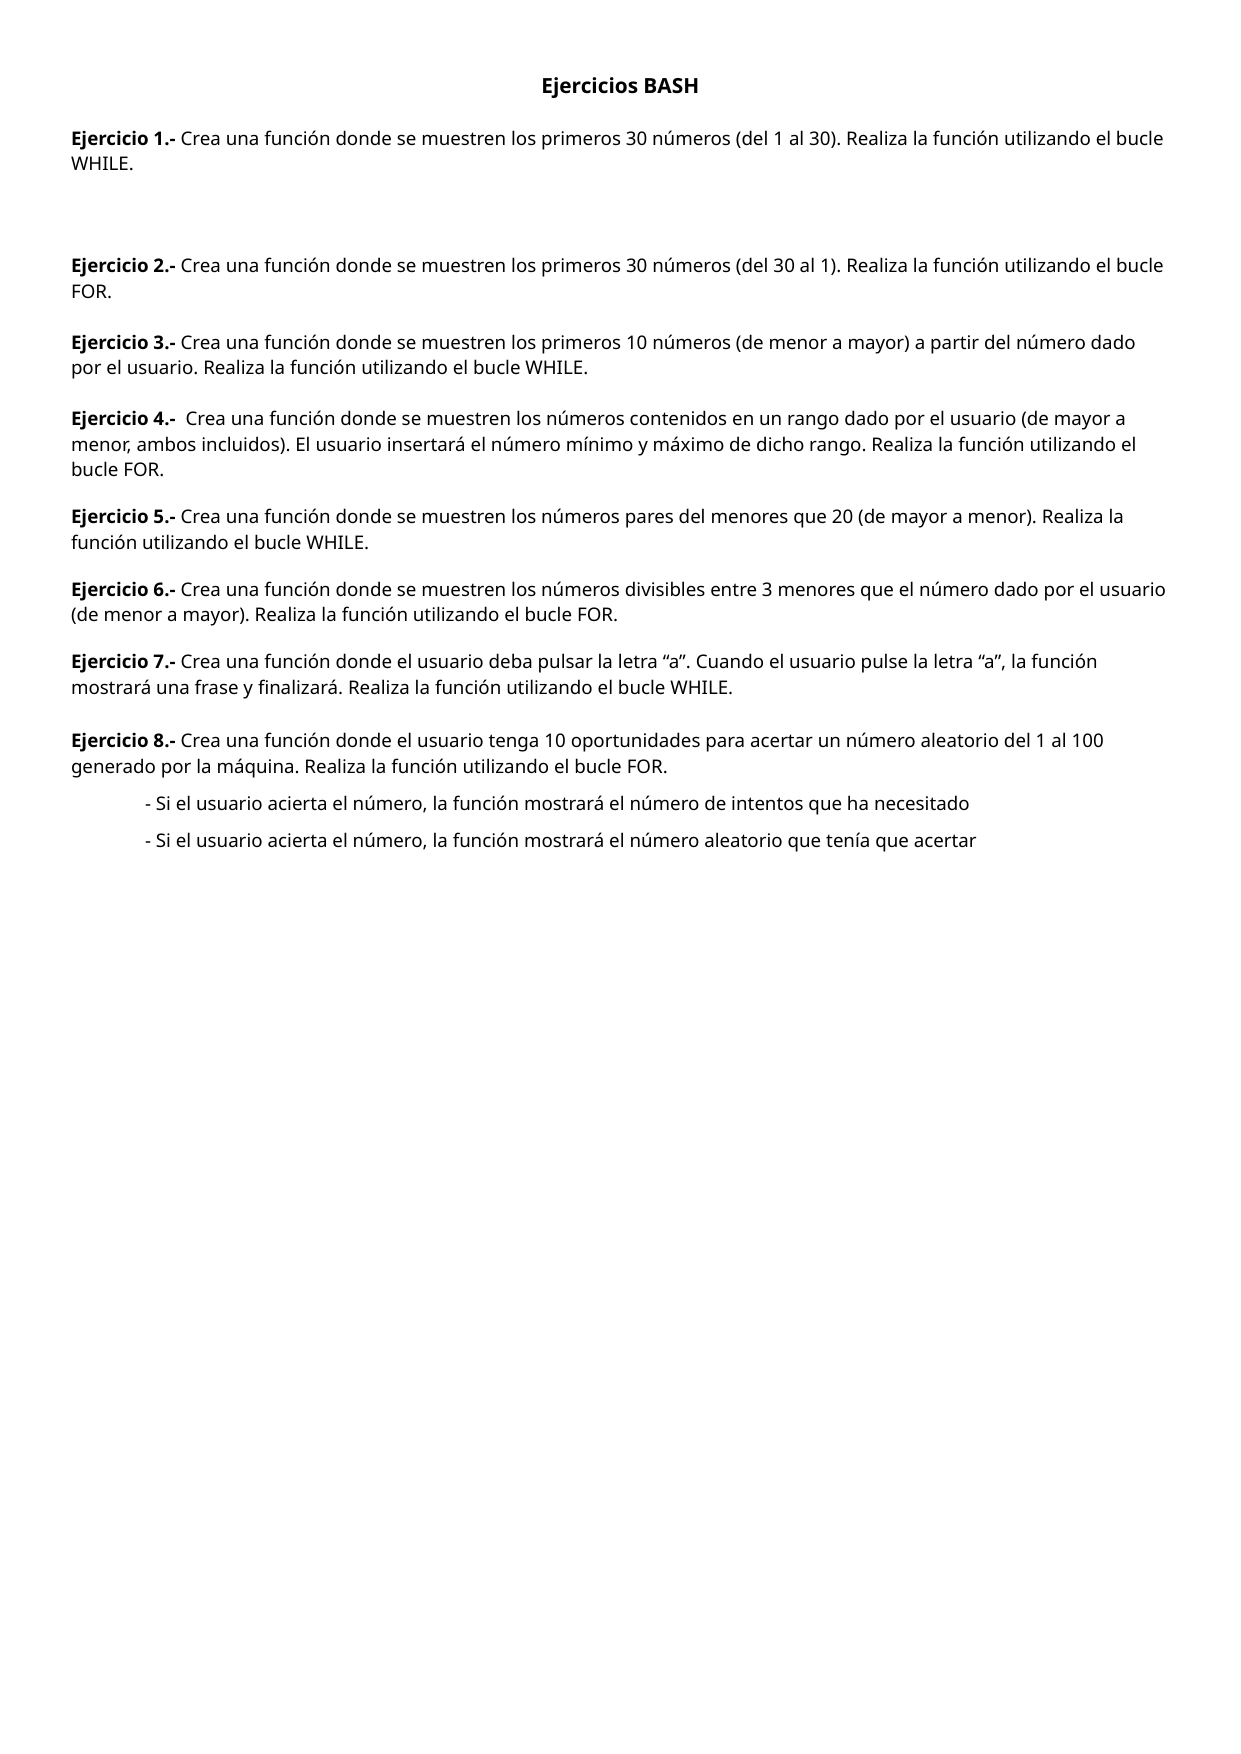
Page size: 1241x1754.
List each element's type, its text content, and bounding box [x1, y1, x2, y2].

text Ejercicio 3.- Crea una función donde se muestren los primeros 10 números (de menor a mayor) a partir del número dado por el usuario. Realiza la función utilizando el bucle WHILE. [71, 329, 1169, 380]
text Ejercicio 6.- Crea una función donde se muestren los números divisibles entre 3 menores que el número dado por el usuario (de menor a mayor). Realiza la función utilizando el bucle FOR. [71, 576, 1169, 627]
text - Si el usuario acierta el número, la función mostrará el número aleatorio que tenía que acertar [71, 828, 1169, 853]
text Ejercicio 4.- Crea una función donde se muestren los números contenidos en un rango dado por el usuario (de mayor a menor, ambos incluidos). El usuario insertará el número mínimo y máximo de dicho rango. Realiza la función utilizando el bucle FOR. [71, 406, 1169, 482]
text Ejercicio 8.- Crea una función donde el usuario tenga 10 oportunidades para acertar un número aleatorio del 1 al 100 generado por la máquina. Realiza la función utilizando el bucle FOR. [71, 727, 1169, 778]
text Ejercicio 7.- Crea una función donde el usuario deba pulsar la letra “a”. Cuando el usuario pulse la letra “a”, la función mostrará una frase y finalizará. Realiza la función utilizando el bucle WHILE. [71, 649, 1169, 700]
text Ejercicio 1.- Crea una función donde se muestren los primeros 30 números (del 1 al 30). Realiza la función utilizando el bucle WHILE. [71, 125, 1169, 176]
text - Si el usuario acierta el número, la función mostrará el número de intentos que ha necesitado [71, 790, 1169, 816]
text Ejercicio 2.- Crea una función donde se muestren los primeros 30 números (del 30 al 1). Realiza la función utilizando el bucle FOR. [71, 252, 1169, 303]
text Ejercicios BASH [71, 71, 1169, 99]
text Ejercicio 5.- Crea una función donde se muestren los números pares del menores que 20 (de mayor a menor). Realiza la función utilizando el bucle WHILE. [71, 504, 1169, 555]
